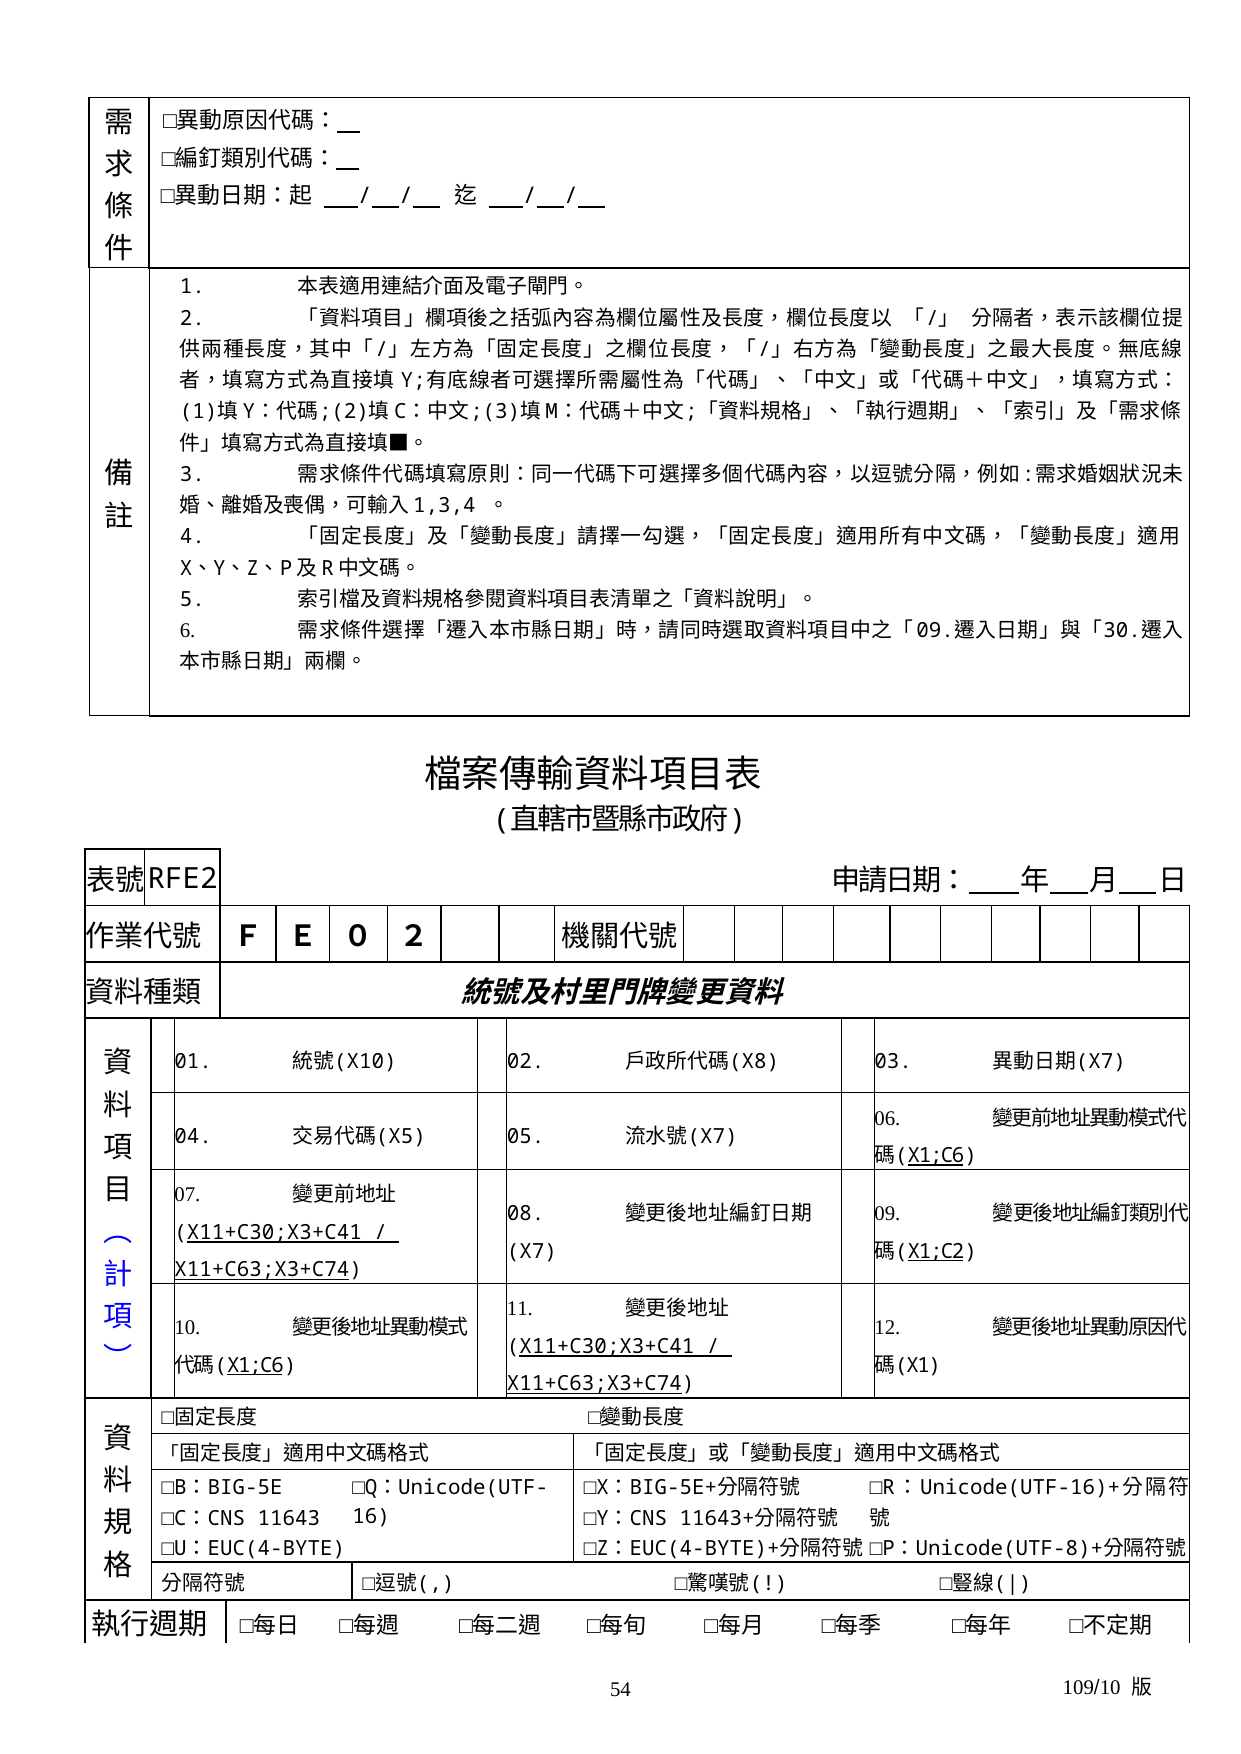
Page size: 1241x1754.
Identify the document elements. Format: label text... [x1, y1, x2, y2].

table_cell □豎線(|) [929, 1563, 1189, 1599]
table_cell [152, 1284, 174, 1397]
table_cell 交易代碼(X5) [175, 1093, 477, 1169]
table_cell □Q：Unicode(UTF-16) [352, 1470, 573, 1561]
table_cell [684, 906, 734, 961]
table_cell 異動日期(X7) [875, 1019, 1189, 1092]
table_cell □每月 [704, 1601, 822, 1643]
table_cell □每季 [822, 1601, 952, 1643]
table_cell [478, 1284, 506, 1397]
table_cell □固定長度 [152, 1399, 578, 1433]
table_cell □R：Unicode(UTF-16)+分隔符號 □P：Unicode(UTF-8)+分隔符號 [870, 1470, 1189, 1561]
table_header 檔案傳輸資料項目表 [248, 732, 937, 790]
table_cell 變更前地址異動模式代碼(X1;C6) [875, 1093, 1189, 1169]
table_cell Ｅ [277, 906, 329, 961]
table_cell 變更後地址編釘類別代碼(X1;C2) [875, 1170, 1189, 1283]
table_cell 「固定長度」或「變動長度」適用中文碼格式 [574, 1434, 1189, 1469]
table_cell [941, 906, 991, 961]
table_cell □異動原因代碼： □編釘類別代碼： □異動日期：起 / / 迄 / / [150, 98, 1189, 267]
table_cell [842, 1170, 874, 1283]
table_cell 分隔符號 [152, 1563, 351, 1599]
table_cell 變更前地址(X11+C30;X3+C41 / X11+C63;X3+C74) [175, 1170, 477, 1283]
table_cell 變更後地址異動原因代碼(X1) [875, 1284, 1189, 1397]
table_cell [1041, 906, 1090, 961]
table_header RFE2 [145, 850, 219, 904]
table_cell Ｆ [221, 906, 275, 961]
table_cell 資料規格 [86, 1399, 151, 1599]
table_cell [152, 1019, 174, 1092]
text (直轄市暨縣市政府) [89, 802, 1152, 836]
table_cell 統號(X10) [175, 1019, 477, 1092]
table_cell [1091, 906, 1138, 961]
table_cell [478, 1093, 506, 1169]
table_cell [834, 906, 889, 961]
table_cell [783, 906, 833, 961]
table_header 申請日期： 年 月 日 [221, 848, 1189, 904]
table_header 表號 [86, 850, 144, 904]
table_cell 流水號(X7) [507, 1093, 841, 1169]
table_cell 作業代號 [86, 906, 219, 961]
table_cell 變更後地址(X11+C30;X3+C41 / X11+C63;X3+C74) [507, 1284, 841, 1397]
table_cell ２ [388, 906, 440, 961]
table_cell [842, 1019, 874, 1092]
table_cell □X：BIG-5E+分隔符號 □Y：CNS 11643+分隔符號 □Z：EUC(4-BYTE)+分隔符號 [574, 1470, 869, 1561]
table_cell 需求條件 [90, 98, 148, 267]
table_cell [478, 1170, 506, 1283]
table_cell 備註 [90, 268, 149, 715]
table_cell [152, 1170, 174, 1283]
table_cell □變動長度 [578, 1399, 1189, 1433]
table_cell □每旬 [587, 1601, 704, 1643]
table_cell □B：BIG-5E □C：CNS 11643 □U：EUC(4-BYTE) [152, 1470, 352, 1561]
table_cell [842, 1093, 874, 1169]
table_cell 戶政所代碼(X8) [507, 1019, 841, 1092]
table_cell [992, 906, 1039, 961]
table_cell □每週 [339, 1601, 459, 1643]
table_cell [891, 906, 940, 961]
table_cell □不定期 [1069, 1601, 1189, 1643]
table_cell □驚嘆號(!) [664, 1563, 929, 1599]
table_cell 本表適用連結介面及電子閘門。 「資料項目」欄項後之括弧內容為欄位屬性及長度，欄位長度以 「/」 分隔者，表示該欄位提供兩種長度，其中「/」左方為「固定長度」之欄位長度，「/」右方為「變動長度」之最大長度。無底線者，填寫方式為直接填Y;有底線者可選擇所需屬性為「代碼」、「中文」或「代碼＋中文」，填寫方式：(1)填Y：代碼;(2)填C：中文;(3)填M：代碼＋中文;「資料規格」、「執行週期」、「索引」及「需求條件」填寫方式為直接填■。 需求條件代碼填寫原則：同一代碼下可選擇多個代碼內容，以逗號分隔，例如:需求婚姻狀況未婚、離婚及喪偶，可輸入1,3,4 。 「固定長度」及「變動長度」請擇一勾選，「固定長度」適用所有中文碼，「變動長度」適用X、Y、Z、P及R中文碼。 索引檔及資料規格參閱資料項目表清單之「資料說明」。 需求條件選擇「遷入本市縣日期」時，請同時選取資料項目中之「09.遷入日期」與「30.遷入本市縣日期」兩欄。 [150, 269, 1189, 715]
table_cell □逗號(,) [353, 1563, 664, 1599]
table_cell 變更後地址異動模式代碼(X1;C6) [175, 1284, 477, 1397]
table_cell [735, 906, 782, 961]
table_cell [1140, 906, 1189, 961]
table_cell [442, 906, 498, 961]
table_cell 資料項目︵計 項︶ [86, 1019, 150, 1397]
table_cell [478, 1019, 506, 1092]
table_cell □每年 [952, 1601, 1069, 1643]
table_cell [842, 1284, 874, 1397]
table_cell 機關代號 [555, 906, 683, 961]
table_cell □每二週 [459, 1601, 587, 1643]
table_cell 變更後地址編釘日期(X7) [507, 1170, 841, 1283]
table_cell [500, 906, 554, 961]
table_cell ０ [330, 906, 387, 961]
table_cell 「固定長度」適用中文碼格式 [152, 1434, 573, 1469]
table_cell 執行週期 [86, 1601, 225, 1643]
table_cell 資料種類 [86, 963, 219, 1017]
table_cell 統號及村里門牌變更資料 [221, 963, 1189, 1017]
table_cell □每日 [227, 1601, 339, 1643]
table_cell [152, 1093, 174, 1169]
